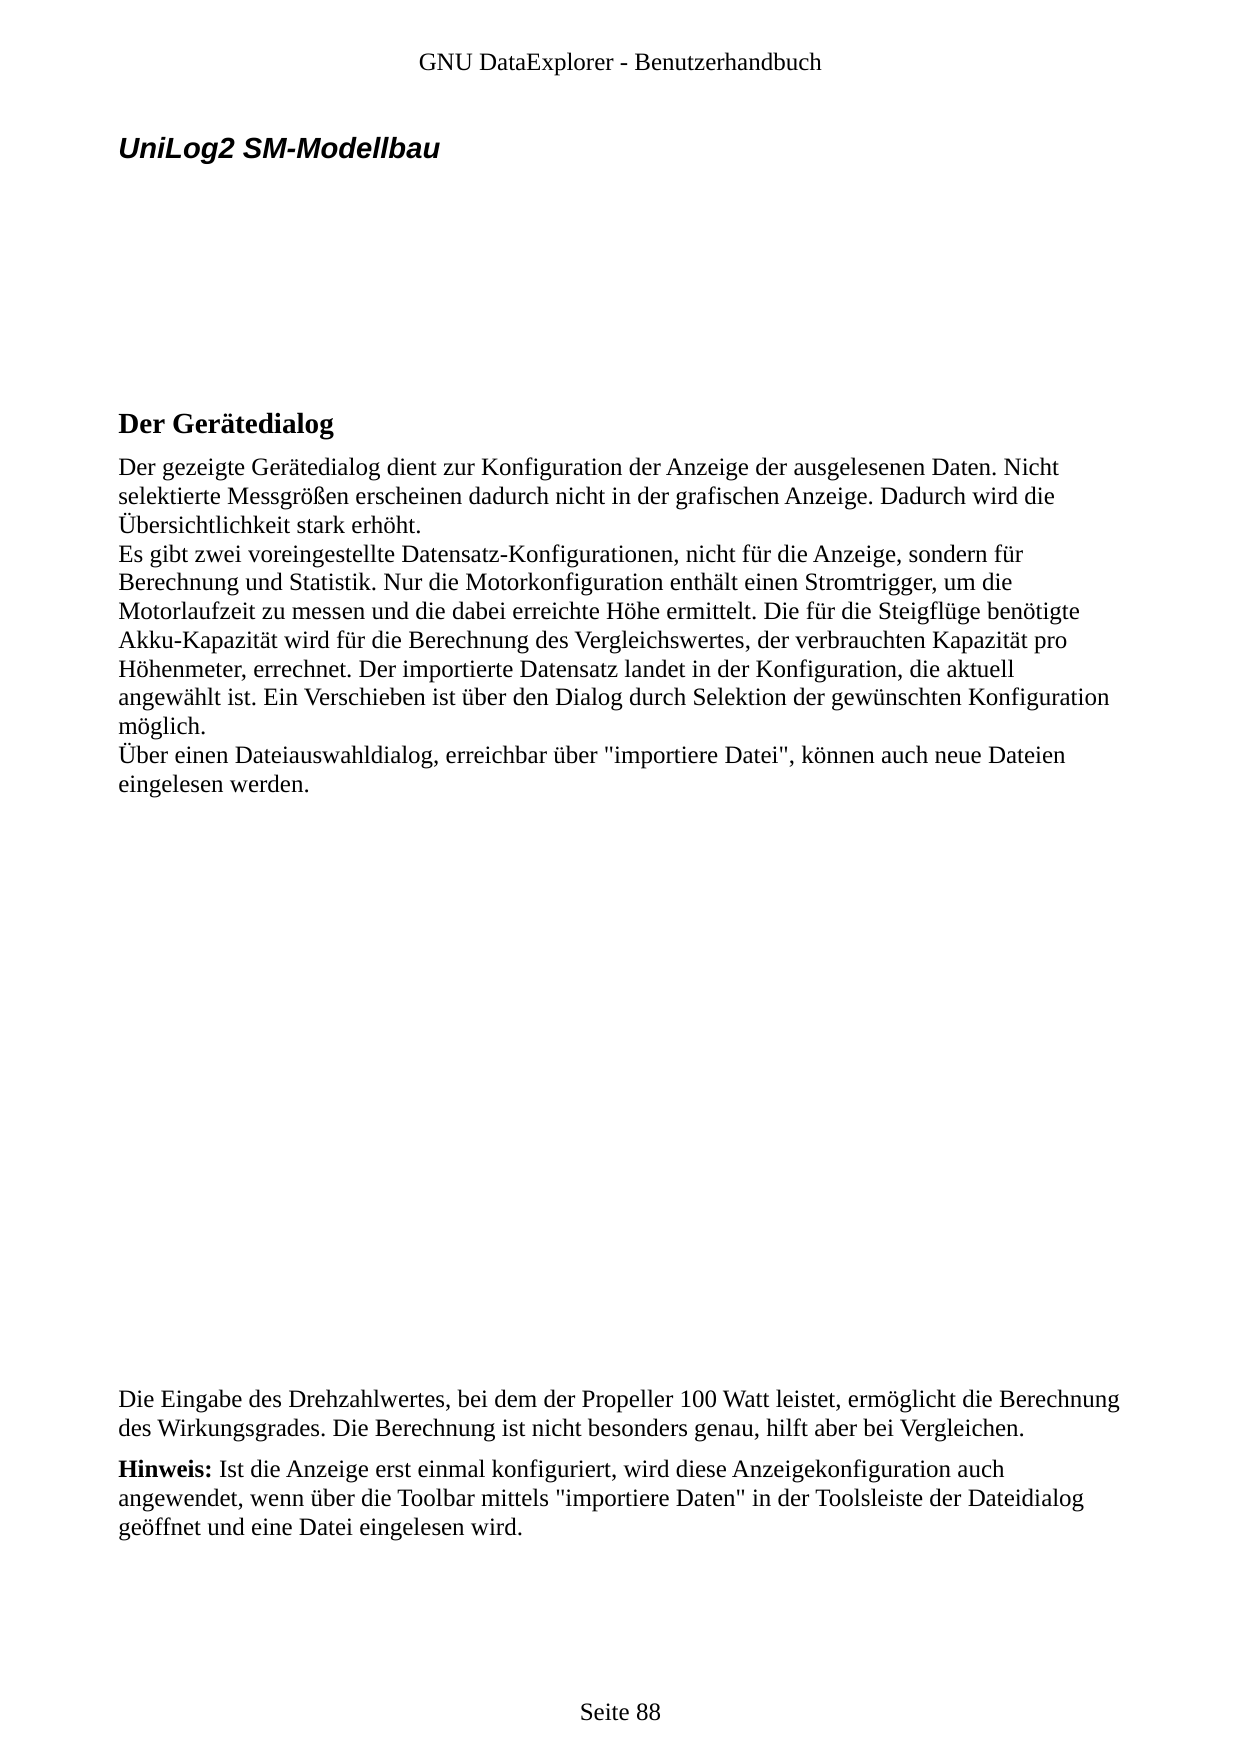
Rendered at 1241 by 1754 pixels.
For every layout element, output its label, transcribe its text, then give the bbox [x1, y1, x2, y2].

text Die Eingabe des Drehzahlwertes, bei dem der Propeller 100 Watt leistet, ermöglicht die Berechnung des Wirkungsgrades. Die Berechnung ist nicht besonders genau, hilft aber bei Vergleichen. [118, 1384, 1122, 1442]
text Hinweis: Ist die Anzeige erst einmal konfiguriert, wird diese Anzeigekonfiguration auch angewendet, wenn über die Toolbar mittels "importiere Daten" in der Toolsleiste der Dateidialog geöffnet und eine Datei eingelesen wird. [118, 1454, 1122, 1541]
text Der gezeigte Gerätedialog dient zur Konfiguration der Anzeige der ausgelesenen Daten. Nicht selektierte Messgrößen erscheinen dadurch nicht in der grafischen Anzeige. Dadurch wird die Übersichtlichkeit stark erhöht. Es gibt zwei voreingestellte Datensatz-Konfigurationen, nicht für die Anzeige, sondern für Berechnung und Statistik. Nur die Motorkonfiguration enthält einen Stromtrigger, um die Motorlaufzeit zu messen und die dabei erreichte Höhe ermittelt. Die für die Steigflüge benötigte Akku-Kapazität wird für die Berechnung des Vergleichswertes, der verbrauchten Kapazität pro Höhenmeter, errechnet. Der importierte Datensatz landet in der Konfiguration, die aktuell angewählt ist. Ein Verschieben ist über den Dialog durch Selektion der gewünschten Konfiguration möglich. Über einen Dateiauswahldialog, erreichbar über "importiere Datei", können auch neue Dateien eingelesen werden. [118, 452, 1122, 797]
subtitle UniLog2 SM-Modellbau [118, 131, 1122, 165]
subtitle Der Gerätedialog [118, 202, 1122, 440]
